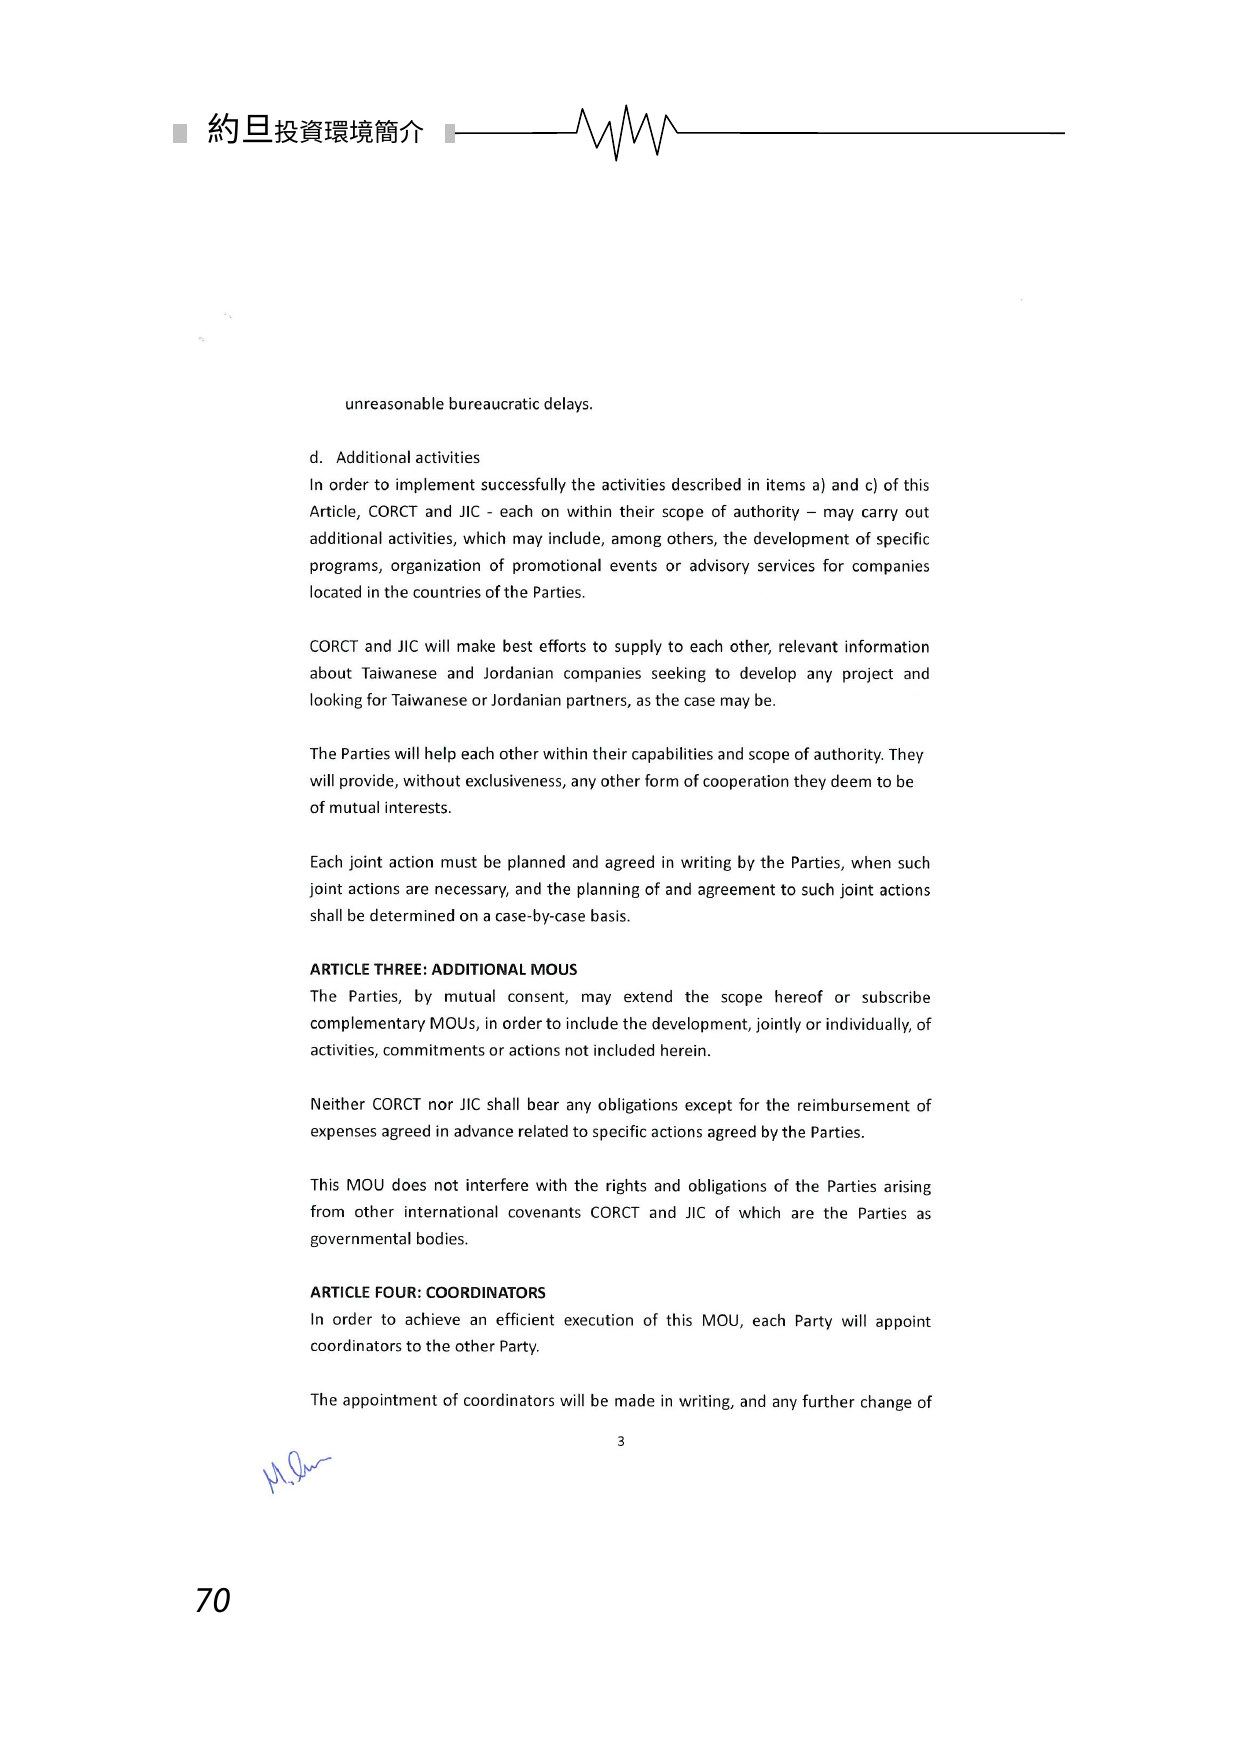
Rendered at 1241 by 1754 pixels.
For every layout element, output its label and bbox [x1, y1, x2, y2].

picture [182, 290, 1069, 1544]
